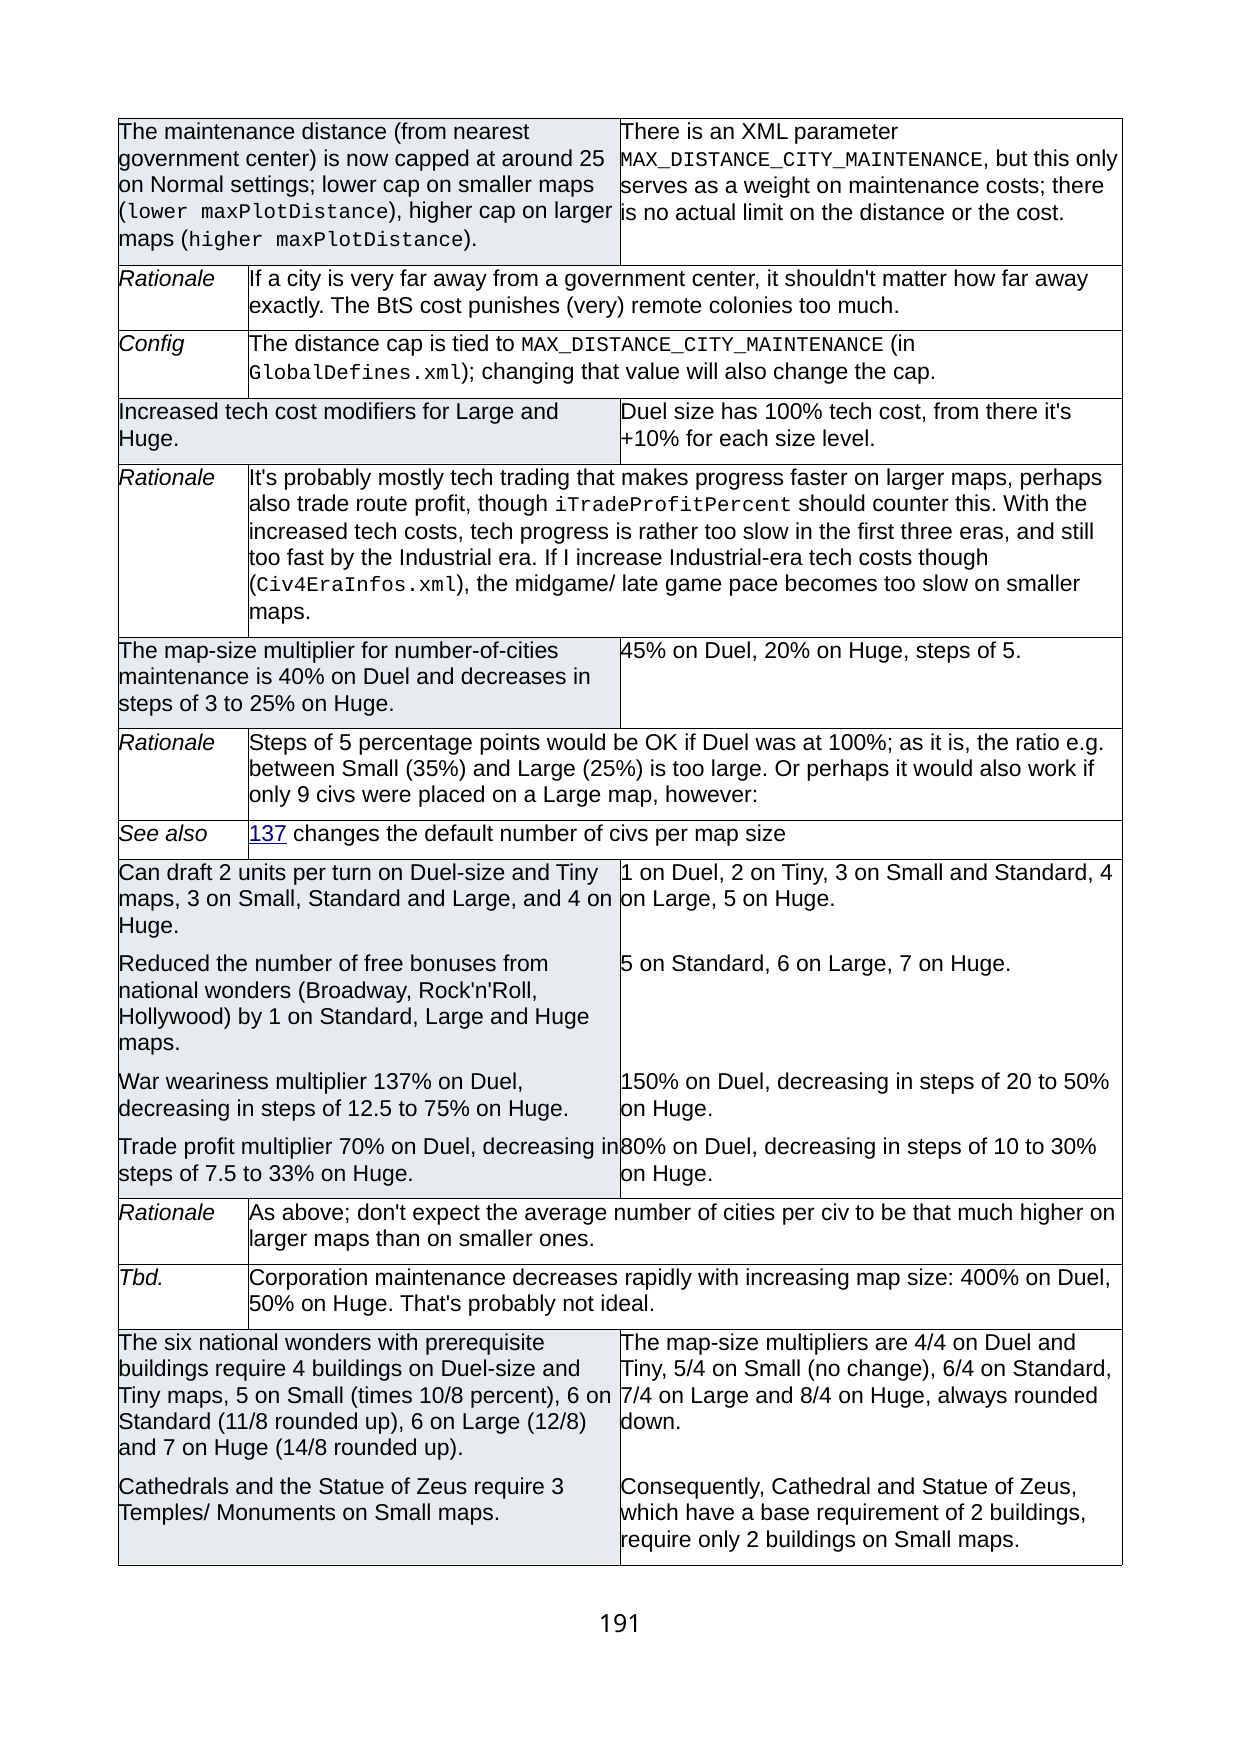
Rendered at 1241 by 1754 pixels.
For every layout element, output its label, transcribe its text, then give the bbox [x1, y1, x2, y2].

table_cell Steps of 5 percentage points would be OK if Duel was at 100%; as it is, the ratio e.g. between Small (35%) and Large (25%) is too large. Or perhaps it would also work if only 9 civs were placed on a Large map, however: [249, 729, 1122, 820]
table_cell Rationale [119, 266, 248, 330]
table_cell Tbd. [119, 1265, 248, 1329]
table_cell 45% on Duel, 20% on Huge, steps of 5. [621, 638, 1122, 728]
table_cell The maintenance distance (from nearest government center) is now capped at around 25 on Normal settings; lower cap on smaller maps (lower maxPlotDistance), higher cap on larger maps (higher maxPlotDistance). [119, 119, 620, 265]
table_cell Config [119, 331, 248, 398]
table_cell Rationale [119, 729, 248, 820]
table_cell 137 changes the default number of civs per map size [249, 821, 1122, 859]
table_cell If a city is very far away from a government center, it shouldn't matter how far away exactly. The BtS cost punishes (very) remote colonies too much. [249, 266, 1122, 330]
table_cell The distance cap is tied to MAX_DISTANCE_CITY_MAINTENANCE (in GlobalDefines.xml); changing that value will also change the cap. [249, 331, 1122, 398]
table_cell Increased tech cost modifiers for Large and Huge. [119, 399, 620, 463]
table_cell The map-size multiplier for number-of-cities maintenance is 40% on Duel and decreases in steps of 3 to 25% on Huge. [119, 638, 620, 728]
table_cell Duel size has 100% tech cost, from there it's +10% for each size level. [621, 399, 1122, 463]
table_cell The map-size multipliers are 4/4 on Duel and Tiny, 5/4 on Small (no change), 6/4 on Standard, 7/4 on Large and 8/4 on Huge, always rounded down. Consequently, Cathedral and Statue of Zeus, which have a base requirement of 2 buildings, require only 2 buildings on Small maps. [621, 1330, 1122, 1564]
table_cell See also [119, 821, 248, 859]
table_cell It's probably mostly tech trading that makes progress faster on larger maps, perhaps also trade route profit, though iTradeProfitPercent should counter this. With the increased tech costs, tech progress is rather too slow in the first three eras, and still too fast by the Industrial era. If I increase Industrial-era tech costs though (Civ4EraInfos.xml), the midgame/ late game pace becomes too slow on smaller maps. [249, 465, 1122, 637]
table_cell The six national wonders with prerequisite buildings require 4 buildings on Duel-size and Tiny maps, 5 on Small (times 10/8 percent), 6 on Standard (11/8 rounded up), 6 on Large (12/8) and 7 on Huge (14/8 rounded up). Cathedrals and the Statue of Zeus require 3 Temples/ Monuments on Small maps. [119, 1330, 620, 1564]
table_cell There is an XML parameter MAX_DISTANCE_CITY_MAINTENANCE, but this only serves as a weight on maintenance costs; there is no actual limit on the distance or the cost. [621, 119, 1122, 265]
table_cell Rationale [119, 1199, 248, 1263]
table_cell Corporation maintenance decreases rapidly with increasing map size: 400% on Duel, 50% on Huge. That's probably not ideal. [249, 1265, 1122, 1329]
table_cell Rationale [119, 465, 248, 637]
table_cell 1 on Duel, 2 on Tiny, 3 on Small and Standard, 4 on Large, 5 on Huge. 5 on Standard, 6 on Large, 7 on Huge. 150% on Duel, decreasing in steps of 20 to 50% on Huge. 80% on Duel, decreasing in steps of 10 to 30% on Huge. [621, 860, 1122, 1198]
table_cell Can draft 2 units per turn on Duel-size and Tiny maps, 3 on Small, Standard and Large, and 4 on Huge. Reduced the number of free bonuses from national wonders (Broadway, Rock'n'Roll, Hollywood) by 1 on Standard, Large and Huge maps. War weariness multiplier 137% on Duel, decreasing in steps of 12.5 to 75% on Huge. Trade profit multiplier 70% on Duel, decreasing in steps of 7.5 to 33% on Huge. [119, 860, 620, 1198]
table_cell As above; don't expect the average number of cities per civ to be that much higher on larger maps than on smaller ones. [249, 1199, 1122, 1263]
